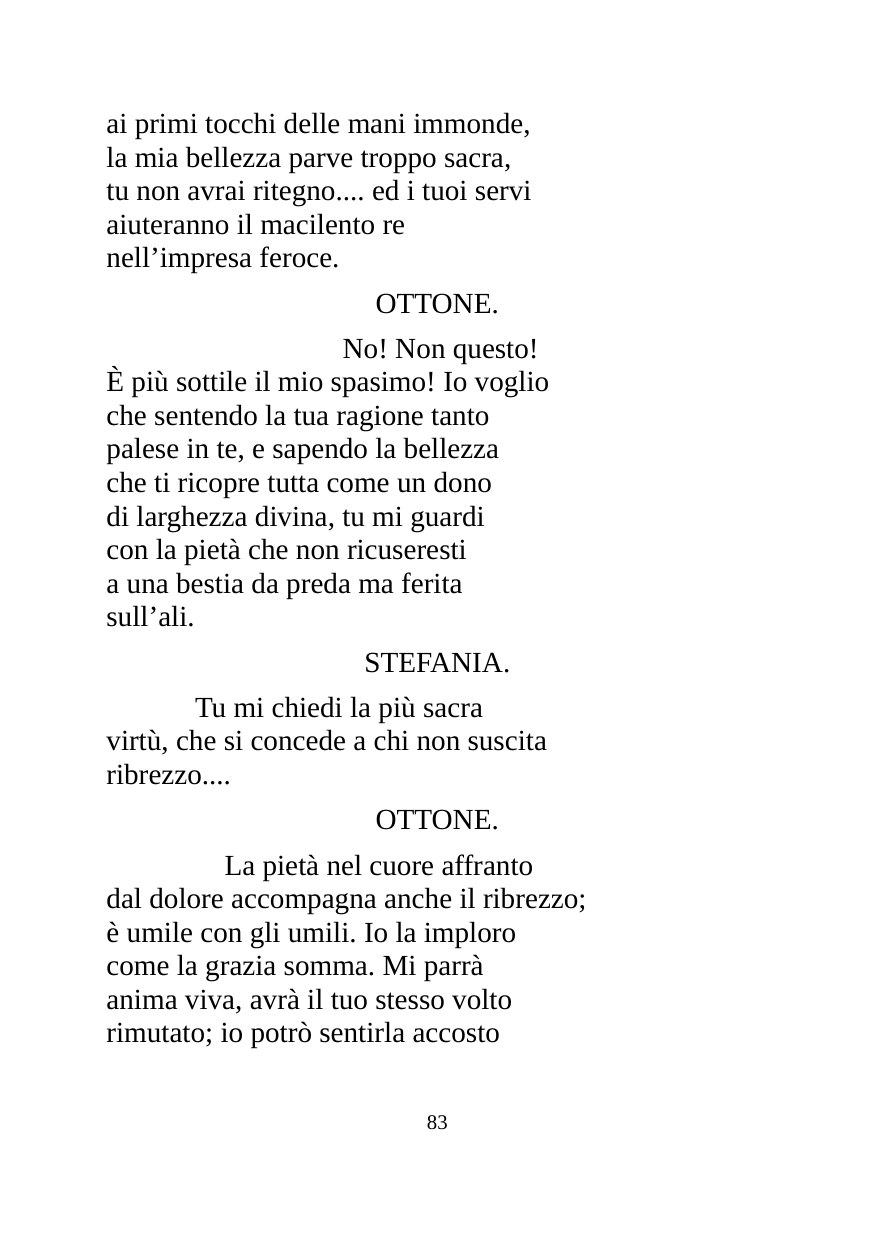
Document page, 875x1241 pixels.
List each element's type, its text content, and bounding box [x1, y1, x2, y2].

text OTTONE. [106, 286, 768, 319]
text OTTONE. [106, 802, 768, 836]
text No! Non questo! È più sottile il mio spasimo! Io voglio che sentendo la tua ragione tanto palese in te, e sapendo la bellezza che ti ricopre tutta come un dono di larghezza divina, tu mi guardi con la pietà che non ricuseresti a una bestia da preda ma ferita sull’ali. [106, 331, 768, 633]
text STEFANIA. [106, 645, 768, 678]
text ai primi tocchi delle mani immonde, la mia bellezza parve troppo sacra, tu non avrai ritegno.... ed i tuoi servi aiuteranno il macilento re nell’impresa feroce. [106, 106, 768, 274]
text Tu mi chiedi la più sacra virtù, che si concede a chi non suscita ribrezzo.... [106, 690, 768, 791]
text La pietà nel cuore affranto dal dolore accompagna anche il ribrezzo; è umile con gli umili. Io la imploro come la grazia somma. Mi parrà anima viva, avrà il tuo stesso volto rimutato; io potrò sentirla accosto [106, 848, 768, 1049]
